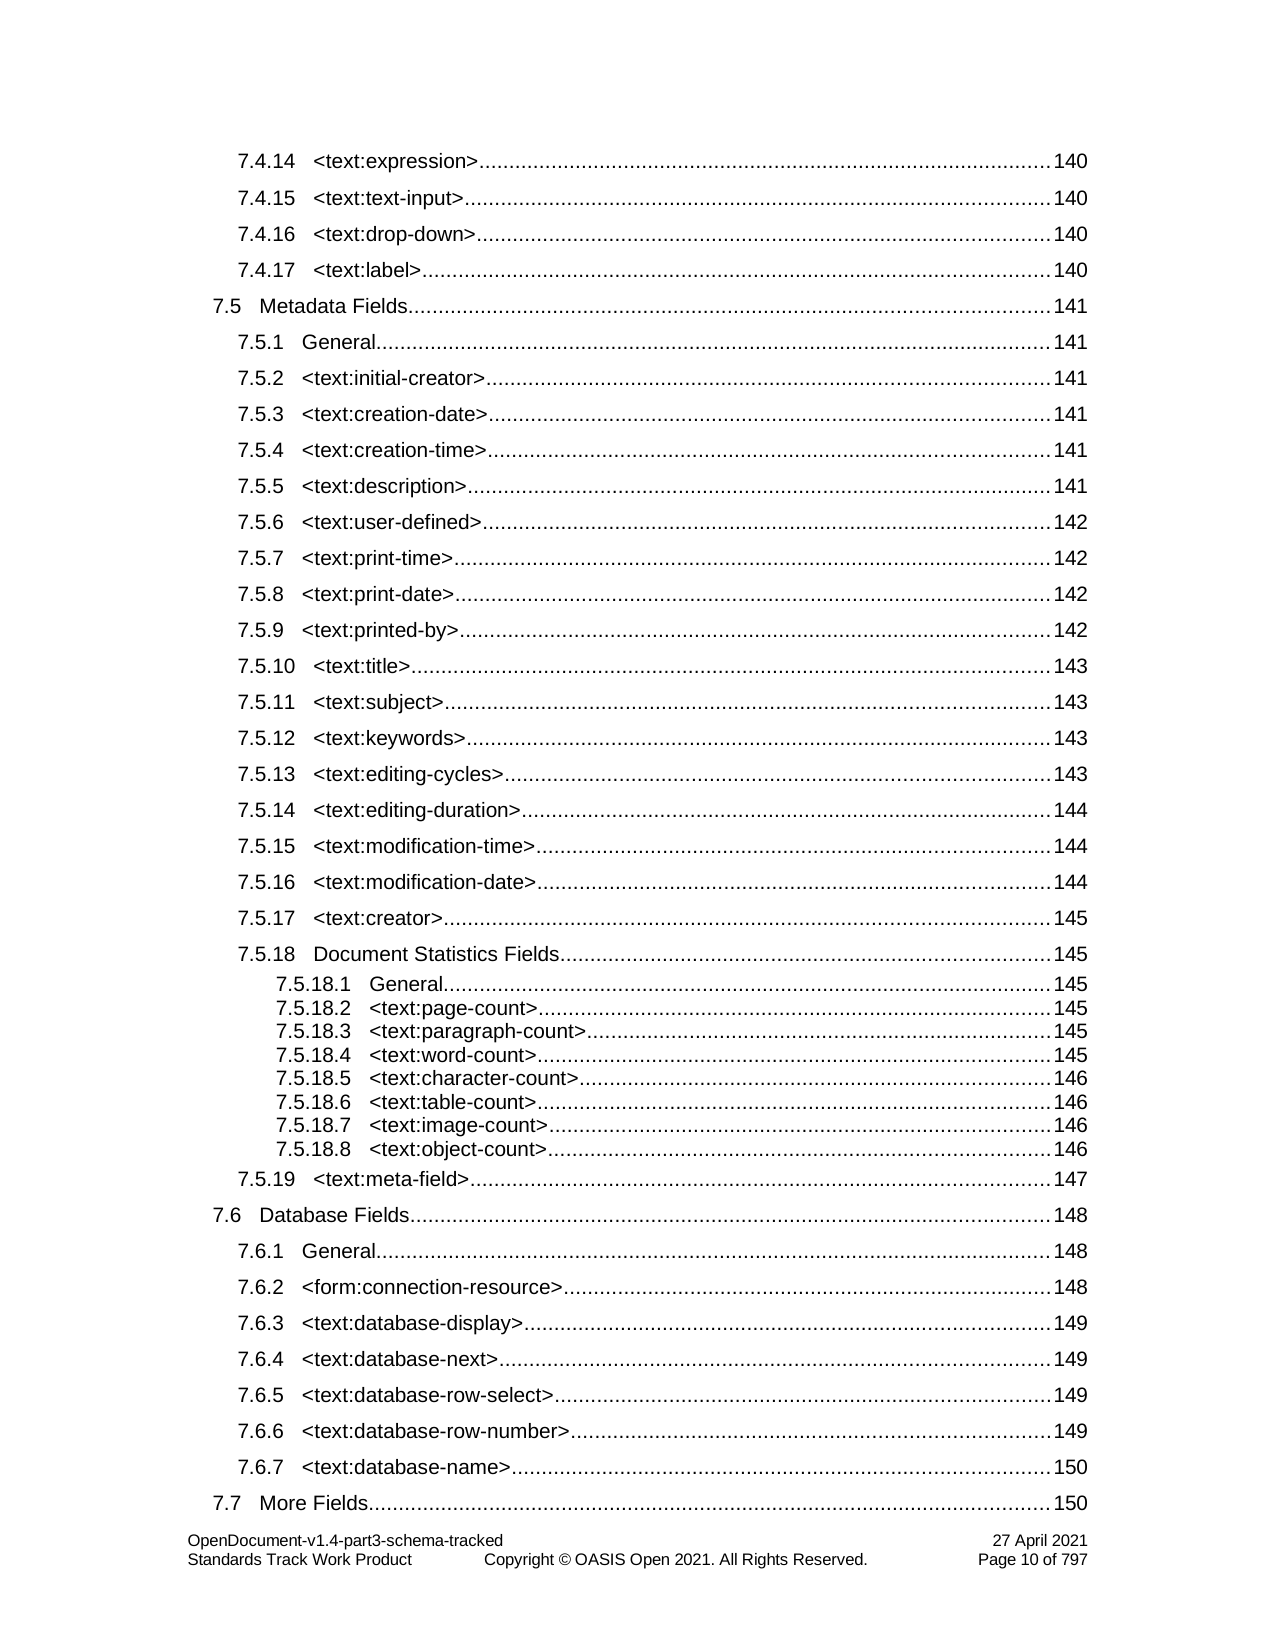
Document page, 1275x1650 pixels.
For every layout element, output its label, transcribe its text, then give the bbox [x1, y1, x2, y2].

text 7.5.11 <text:subject> 143 [237, 691, 1088, 714]
text 7.5 Metadata Fields 141 [212, 294, 1088, 318]
text 7.5.18.6 <text:table-count> 146 [276, 1090, 1088, 1114]
text 7.5.16 <text:modification-date> 144 [237, 871, 1088, 894]
text 7.5.13 <text:editing-cycles> 143 [237, 763, 1088, 786]
text 7.4.14 <text:expression> 140 [237, 150, 1088, 173]
text 7.5.18.5 <text:character-count> 146 [276, 1067, 1088, 1090]
text 7.5.8 <text:print-date> 142 [237, 582, 1088, 606]
text 7.5.14 <text:editing-duration> 144 [237, 799, 1088, 822]
text 7.5.15 <text:modification-time> 144 [237, 835, 1088, 858]
text 7.6 Database Fields 148 [212, 1203, 1088, 1227]
text 7.6.7 <text:database-name> 150 [237, 1456, 1088, 1479]
text 7.5.19 <text:meta-field> 147 [237, 1167, 1088, 1191]
text 7.5.18.8 <text:object-count> 146 [276, 1137, 1088, 1161]
text 7.5.18.4 <text:word-count> 145 [276, 1043, 1088, 1067]
text 7.5.12 <text:keywords> 143 [237, 727, 1088, 750]
text 7.6.1 General 148 [237, 1239, 1088, 1263]
text 7.5.18.3 <text:paragraph-count> 145 [276, 1020, 1088, 1043]
text 7.5.18.1 General 145 [276, 973, 1088, 996]
text 7.5.1 General 141 [237, 330, 1088, 354]
text 7.6.4 <text:database-next> 149 [237, 1347, 1088, 1371]
text 7.5.6 <text:user-defined> 142 [237, 510, 1088, 534]
text 7.4.15 <text:text-input> 140 [237, 186, 1088, 209]
text 7.6.3 <text:database-display> 149 [237, 1311, 1088, 1335]
text 7.5.2 <text:initial-creator> 141 [237, 366, 1088, 390]
text 7.6.2 <form:connection-resource> 148 [237, 1275, 1088, 1299]
text 7.5.18.7 <text:image-count> 146 [276, 1114, 1088, 1137]
text 7.5.17 <text:creator> 145 [237, 907, 1088, 930]
text 7.5.9 <text:printed-by> 142 [237, 618, 1088, 642]
text 7.4.17 <text:label> 140 [237, 258, 1088, 282]
text 7.4.16 <text:drop-down> 140 [237, 222, 1088, 246]
text 7.5.3 <text:creation-date> 141 [237, 402, 1088, 426]
text 7.5.5 <text:description> 141 [237, 474, 1088, 498]
text 7.5.7 <text:print-time> 142 [237, 546, 1088, 570]
text 7.6.5 <text:database-row-select> 149 [237, 1383, 1088, 1407]
text 7.5.18.2 <text:page-count> 145 [276, 996, 1088, 1020]
text 7.5.10 <text:title> 143 [237, 654, 1088, 678]
text 7.5.4 <text:creation-time> 141 [237, 438, 1088, 462]
text 7.5.18 Document Statistics Fields 145 [237, 943, 1088, 966]
text 7.7 More Fields 150 [212, 1492, 1088, 1515]
text 7.6.6 <text:database-row-number> 149 [237, 1419, 1088, 1443]
